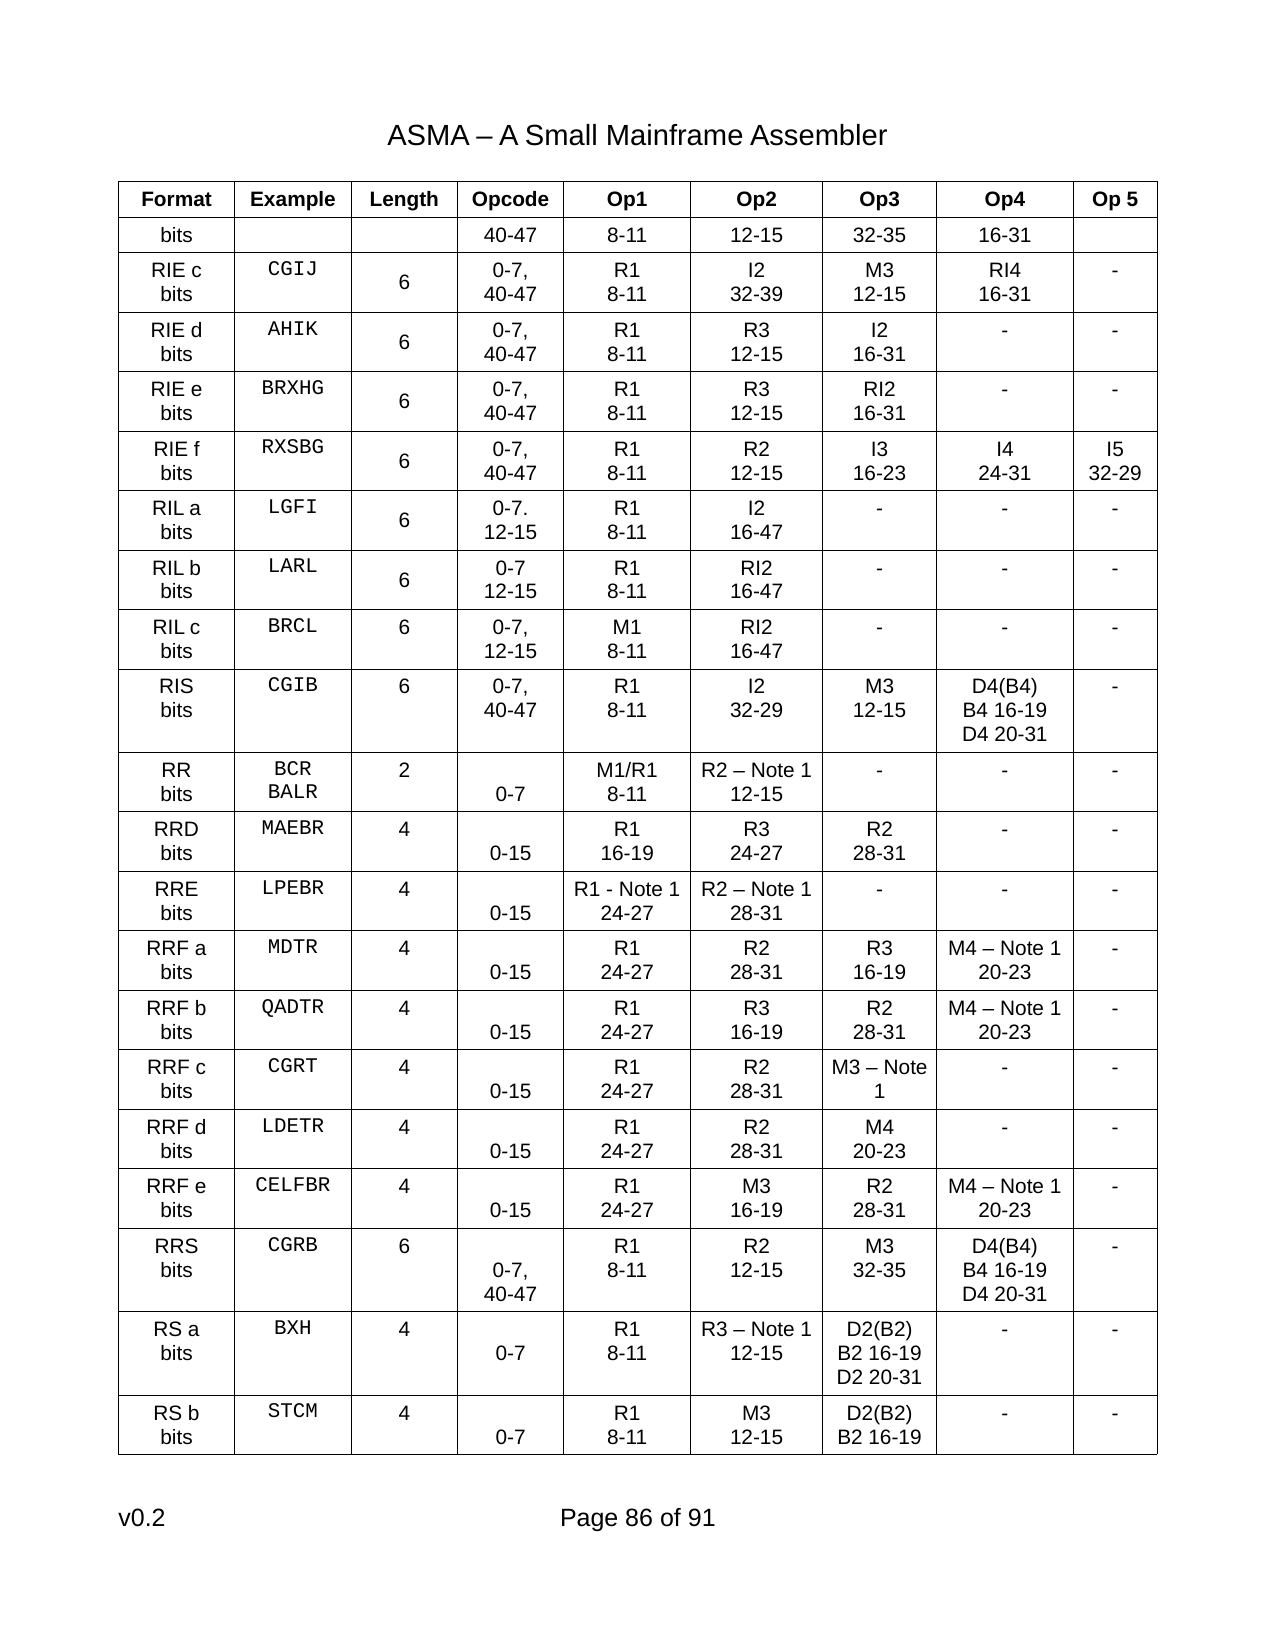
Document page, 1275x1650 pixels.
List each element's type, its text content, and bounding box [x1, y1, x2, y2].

table_cell 8-11 [564, 218, 690, 252]
table_cell - [1074, 1229, 1157, 1311]
table_cell MAEBR [235, 812, 351, 871]
table_cell CGIJ [235, 253, 351, 312]
table_cell I4 24-31 [937, 432, 1073, 490]
table_cell - [937, 313, 1073, 371]
table_cell R1 8-11 [564, 1396, 690, 1454]
table_cell - [937, 551, 1073, 609]
table_cell I2 16-47 [691, 491, 822, 549]
table_cell RIL b bits [119, 551, 234, 609]
table_cell R3 16-19 [823, 931, 936, 990]
table_header Op4 [937, 182, 1073, 217]
table_cell 4 [352, 1169, 457, 1228]
table_cell 0-15 [458, 1050, 563, 1109]
table_cell RRF a bits [119, 931, 234, 990]
table_cell RRF b bits [119, 991, 234, 1049]
table_cell M4 – Note 1 20-23 [937, 991, 1073, 1049]
table_cell I5 32-29 [1074, 432, 1157, 490]
table_cell 0-15 [458, 1169, 563, 1228]
table_cell R1 - Note 1 24-27 [564, 872, 690, 930]
table_header Example [235, 182, 351, 217]
table_cell - [1074, 218, 1157, 252]
table_cell - [1074, 313, 1157, 371]
table_cell M4 20-23 [823, 1110, 936, 1168]
table_cell R2 28-31 [691, 1050, 822, 1109]
table_cell R3 16-19 [691, 991, 822, 1049]
table_cell 4 [352, 1050, 457, 1109]
table_cell 6 [352, 372, 457, 431]
table_cell 16-31 [937, 218, 1073, 252]
table_cell CELFBR [235, 1169, 351, 1228]
table_cell LARL [235, 551, 351, 609]
table_cell 0-7, 12-15 [458, 610, 563, 668]
table_cell R1 8-11 [564, 253, 690, 312]
table_cell 0-7, 40-47 [458, 432, 563, 490]
table_cell 0-7 [458, 1312, 563, 1395]
table_cell - [937, 1050, 1073, 1109]
table_cell I2 16-31 [823, 313, 936, 371]
table_cell M4 – Note 1 20-23 [937, 1169, 1073, 1228]
table_cell R1 8-11 [564, 1229, 690, 1311]
table_cell M1/R1 8-11 [564, 753, 690, 811]
table_header Op 5 [1074, 182, 1157, 217]
table_cell RIS bits [119, 670, 234, 752]
table_cell - [823, 610, 936, 668]
table_cell RIE d bits [119, 313, 234, 371]
table_cell CGRB [235, 1229, 351, 1311]
table_cell 0-7, 40-47 [458, 372, 563, 431]
table_cell M3 32-35 [823, 1229, 936, 1311]
table_cell - [1074, 610, 1157, 668]
table_cell R2 28-31 [823, 1169, 936, 1228]
table_cell - [823, 551, 936, 609]
table_cell R1 8-11 [564, 372, 690, 431]
table_cell D2(B2) B2 16-19 [823, 1396, 936, 1454]
table_cell R1 8-11 [564, 551, 690, 609]
table_cell M3 – Note 1 [823, 1050, 936, 1109]
table_cell - [937, 610, 1073, 668]
table_cell I3 16-23 [823, 432, 936, 490]
table_cell R2 – Note 1 12-15 [691, 753, 822, 811]
table_cell - [1074, 372, 1157, 431]
table_cell 12-15 [691, 218, 822, 252]
table_cell R2 28-31 [823, 991, 936, 1049]
table_cell - [937, 372, 1073, 431]
table_cell - [823, 872, 936, 930]
table_cell LGFI [235, 491, 351, 549]
table_cell - [1074, 1110, 1157, 1168]
table_cell D2(B2) B2 16-19 D2 20-31 [823, 1312, 936, 1395]
table_cell R1 8-11 [564, 313, 690, 371]
table_cell - [1074, 753, 1157, 811]
table_cell D4(B4) B4 16-19 D4 20-31 [937, 670, 1073, 752]
table_cell bits [119, 218, 234, 252]
table_cell 4 [352, 1396, 457, 1454]
table_cell 6 [352, 313, 457, 371]
table_header Opcode [458, 182, 563, 217]
table_cell - [1074, 1396, 1157, 1454]
table_cell R3 – Note 1 12-15 [691, 1312, 822, 1395]
table_cell 0-15 [458, 872, 563, 930]
table_cell BXH [235, 1312, 351, 1395]
table_cell R2 28-31 [691, 931, 822, 990]
table_cell 0-7, 40-47 [458, 670, 563, 752]
table_cell RS b bits [119, 1396, 234, 1454]
table_cell 6 [352, 491, 457, 549]
table_cell RRF d bits [119, 1110, 234, 1168]
table_cell RIL a bits [119, 491, 234, 549]
table_cell 0-15 [458, 931, 563, 990]
table_cell 6 [352, 253, 457, 312]
table_cell RI2 16-47 [691, 551, 822, 609]
table_cell RI2 16-31 [823, 372, 936, 431]
table_cell - [1074, 991, 1157, 1049]
table_cell I2 32-29 [691, 670, 822, 752]
table_cell M3 12-15 [691, 1396, 822, 1454]
table_cell M1 8-11 [564, 610, 690, 668]
table_cell RRS bits [119, 1229, 234, 1311]
table_cell - [937, 753, 1073, 811]
table_cell - [937, 1312, 1073, 1395]
table_cell R2 – Note 1 28-31 [691, 872, 822, 930]
table_cell M3 12-15 [823, 253, 936, 312]
table_cell - [937, 1396, 1073, 1454]
table_cell - [1074, 931, 1157, 990]
table_cell R1 8-11 [564, 491, 690, 549]
table_cell - [937, 1110, 1073, 1168]
table_header Op2 [691, 182, 822, 217]
table_cell 6 [352, 610, 457, 668]
table_cell M3 16-19 [691, 1169, 822, 1228]
table_cell - [937, 491, 1073, 549]
table_cell RIL c bits [119, 610, 234, 668]
table_cell R1 24-27 [564, 1050, 690, 1109]
table_cell - [1074, 670, 1157, 752]
table_cell RIE c bits [119, 253, 234, 312]
table_cell R1 8-11 [564, 670, 690, 752]
table_cell - [1074, 812, 1157, 871]
table_cell 0-7, 40-47 [458, 313, 563, 371]
table_cell R2 12-15 [691, 432, 822, 490]
table_cell R3 24-27 [691, 812, 822, 871]
table_cell RR bits [119, 753, 234, 811]
table_cell [235, 218, 351, 252]
table_cell - [1074, 1169, 1157, 1228]
table_cell R1 24-27 [564, 991, 690, 1049]
table_cell RRD bits [119, 812, 234, 871]
table_cell CGIB [235, 670, 351, 752]
table_cell 2 [352, 753, 457, 811]
table_cell R1 24-27 [564, 1169, 690, 1228]
table_cell 0-7, 40-47 [458, 253, 563, 312]
table_cell - [1074, 1312, 1157, 1395]
table_cell 32-35 [823, 218, 936, 252]
table_cell 0-15 [458, 991, 563, 1049]
table_header Op3 [823, 182, 936, 217]
table_header Length [352, 182, 457, 217]
table_cell 4 [352, 1110, 457, 1168]
table_cell - [1074, 491, 1157, 549]
table_cell R2 28-31 [823, 812, 936, 871]
table_cell 4 [352, 991, 457, 1049]
table_cell R3 12-15 [691, 372, 822, 431]
table_cell - [1074, 872, 1157, 930]
table_cell - [823, 753, 936, 811]
table_cell R3 12-15 [691, 313, 822, 371]
table_cell QADTR [235, 991, 351, 1049]
table_cell CGRT [235, 1050, 351, 1109]
table_cell [352, 218, 457, 252]
table_cell R1 24-27 [564, 1110, 690, 1168]
table_cell 0-15 [458, 812, 563, 871]
table_cell 0-15 [458, 1110, 563, 1168]
table_header Op1 [564, 182, 690, 217]
table_cell 4 [352, 872, 457, 930]
table_cell I2 32-39 [691, 253, 822, 312]
table_cell 0-7 [458, 1396, 563, 1454]
table_cell - [1074, 551, 1157, 609]
table_cell RRF e bits [119, 1169, 234, 1228]
table_cell RRE bits [119, 872, 234, 930]
table_cell MDTR [235, 931, 351, 990]
table_cell RIE e bits [119, 372, 234, 431]
table_cell R2 28-31 [691, 1110, 822, 1168]
table_cell AHIK [235, 313, 351, 371]
table_cell 0-7, 40-47 [458, 1229, 563, 1311]
table_cell 6 [352, 670, 457, 752]
table_header Format [119, 182, 234, 217]
table_cell 40-47 [458, 218, 563, 252]
table_cell R1 24-27 [564, 931, 690, 990]
table_cell M3 12-15 [823, 670, 936, 752]
table_cell 4 [352, 812, 457, 871]
table_cell RXSBG [235, 432, 351, 490]
table_cell 6 [352, 551, 457, 609]
table_cell - [937, 812, 1073, 871]
table_cell - [1074, 253, 1157, 312]
table_cell R1 8-11 [564, 432, 690, 490]
table_cell - [937, 872, 1073, 930]
table_cell RRF c bits [119, 1050, 234, 1109]
table_cell 4 [352, 931, 457, 990]
table_cell RS a bits [119, 1312, 234, 1395]
table_cell R1 8-11 [564, 1312, 690, 1395]
table_cell 0-7 [458, 753, 563, 811]
table_cell 0-7 12-15 [458, 551, 563, 609]
table_cell BRXHG [235, 372, 351, 431]
table_cell M4 – Note 1 20-23 [937, 931, 1073, 990]
table_cell 4 [352, 1312, 457, 1395]
table_cell 6 [352, 432, 457, 490]
table_cell BCR BALR [235, 753, 351, 811]
table_cell - [1074, 1050, 1157, 1109]
table_cell - [823, 491, 936, 549]
table_cell RI2 16-47 [691, 610, 822, 668]
table_cell BRCL [235, 610, 351, 668]
table_cell D4(B4) B4 16-19 D4 20-31 [937, 1229, 1073, 1311]
table_cell LDETR [235, 1110, 351, 1168]
table_cell 6 [352, 1229, 457, 1311]
table_cell R2 12-15 [691, 1229, 822, 1311]
table_cell STCM [235, 1396, 351, 1454]
table_cell RI4 16-31 [937, 253, 1073, 312]
table_cell RIE f bits [119, 432, 234, 490]
table_cell R1 16-19 [564, 812, 690, 871]
table_cell LPEBR [235, 872, 351, 930]
table_cell 0-7. 12-15 [458, 491, 563, 549]
